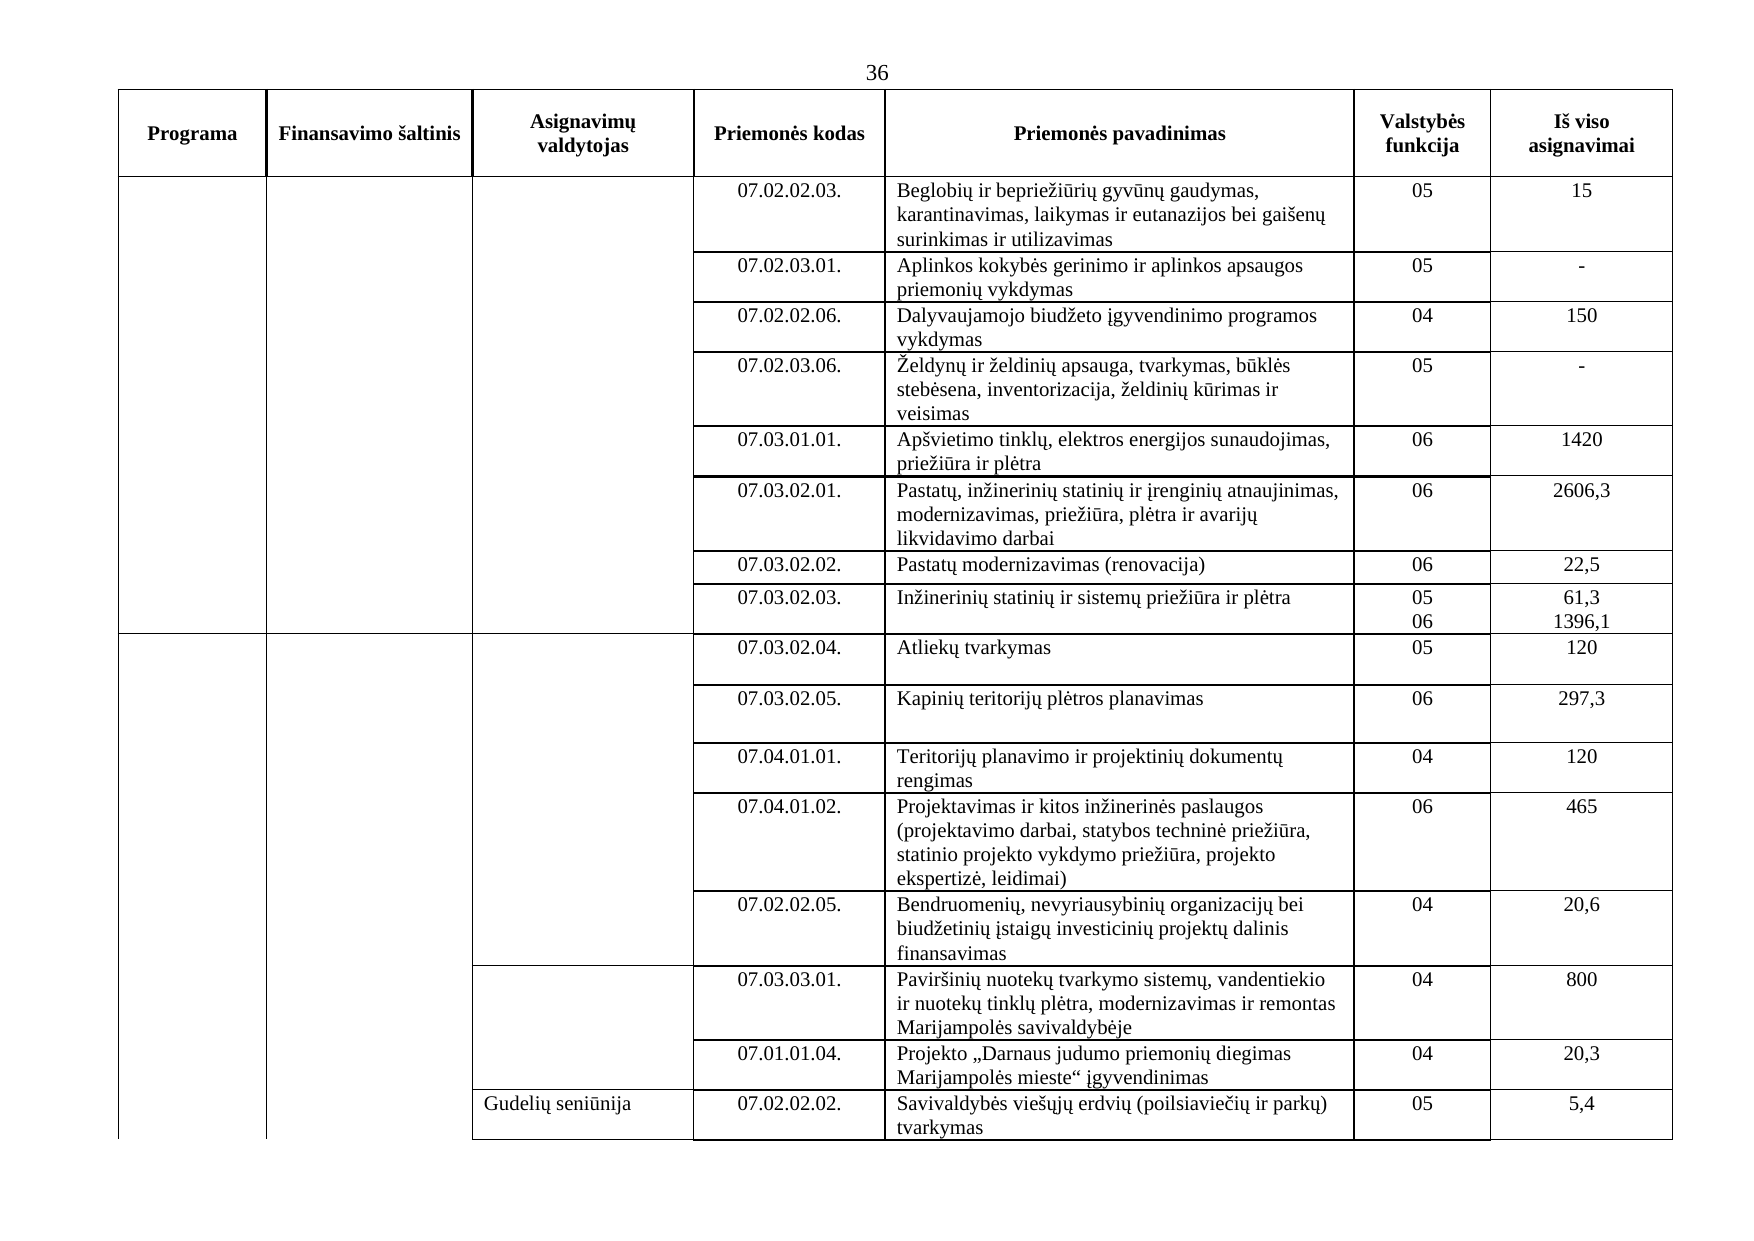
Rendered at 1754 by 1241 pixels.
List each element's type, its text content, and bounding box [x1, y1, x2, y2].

table_cell 07.04.01.01. [694, 744, 884, 792]
table_cell [267, 684, 472, 1139]
table_cell [119, 177, 266, 633]
table_cell 15 [1491, 177, 1672, 251]
table_cell - [1491, 352, 1672, 425]
table_cell 04 [1355, 892, 1490, 964]
table_cell 07.03.02.05. [694, 686, 884, 742]
table_cell 07.04.01.02. [694, 794, 884, 890]
table_cell 05 06 [1355, 585, 1490, 633]
table_cell 07.03.02.02. [694, 552, 884, 582]
table_cell Beglobių ir bepriežiūrių gyvūnų gaudymas, karantinavimas, laikymas ir eutanazijos bei gaišenų surinkimas ir utilizavimas [886, 177, 1353, 251]
table_cell 297,3 [1491, 685, 1672, 742]
table_cell 06 [1355, 552, 1490, 582]
table_cell 5,4 [1491, 1090, 1672, 1139]
table_cell 07.03.03.01. [694, 967, 884, 1039]
table_cell 04 [1355, 1041, 1490, 1089]
table_cell 06 [1355, 427, 1490, 475]
table_cell 20,6 [1491, 891, 1672, 964]
table_cell 07.03.02.01. [694, 478, 884, 550]
table_cell 05 [1355, 253, 1490, 301]
table_cell [267, 634, 472, 684]
table_cell Aplinkos kokybės gerinimo ir aplinkos apsaugos priemonių vykdymas [886, 253, 1353, 301]
table_header Finansavimo šaltinis [268, 90, 471, 176]
table_cell Savivaldybės viešųjų erdvių (poilsiaviečių ir parkų) tvarkymas [886, 1091, 1353, 1139]
table_cell 20,3 [1491, 1040, 1672, 1089]
table_cell 61,3 1396,1 [1491, 584, 1672, 633]
table_header Valstybės funkcija [1355, 90, 1490, 176]
table_cell 07.02.02.05. [694, 892, 884, 964]
table_cell - [1491, 252, 1672, 301]
table_cell 07.03.02.04. [694, 635, 884, 684]
table_cell Teritorijų planavimo ir projektinių dokumentų rengimas [886, 744, 1353, 792]
table_cell Pastatų, inžinerinių statinių ir įrenginių atnaujinimas, modernizavimas, priežiūra, plėtra ir avarijų likvidavimo darbai [886, 478, 1353, 550]
table_cell 06 [1355, 478, 1490, 550]
table_cell Kapinių teritorijų plėtros planavimas [886, 686, 1353, 742]
table_cell [473, 966, 693, 1089]
table_cell 07.02.02.06. [694, 303, 884, 351]
table_cell 465 [1491, 793, 1672, 890]
table_cell 06 [1355, 794, 1490, 890]
table_cell [119, 684, 266, 1139]
table_cell Apšvietimo tinklų, elektros energijos sunaudojimas, priežiūra ir plėtra [886, 427, 1353, 475]
table_cell Atliekų tvarkymas [886, 635, 1353, 684]
table_cell Želdynų ir želdinių apsauga, tvarkymas, būklės stebėsena, inventorizacija, želdinių kūrimas ir veisimas [886, 353, 1353, 425]
table_header Priemonės pavadinimas [886, 90, 1353, 176]
table_header Priemonės kodas [695, 90, 884, 176]
table_cell 150 [1491, 302, 1672, 351]
table_cell Projekto „Darnaus judumo priemonių diegimas Marijampolės mieste“ įgyvendinimas [886, 1041, 1353, 1089]
table_cell 07.03.02.03. [694, 585, 884, 633]
table_cell [267, 177, 472, 633]
table_cell Dalyvaujamojo biudžeto įgyvendinimo programos vykdymas [886, 303, 1353, 351]
table_cell 2606,3 [1491, 476, 1672, 550]
table_header Iš viso asignavimai [1491, 90, 1672, 176]
table_cell [119, 634, 266, 684]
table_cell 04 [1355, 967, 1490, 1039]
table_cell 04 [1355, 303, 1490, 351]
table_cell Gudelių seniūnija [473, 1090, 693, 1139]
table_cell Bendruomenių, nevyriausybinių organizacijų bei biudžetinių įstaigų investicinių projektų dalinis finansavimas [886, 892, 1353, 964]
table_cell Projektavimas ir kitos inžinerinės paslaugos (projektavimo darbai, statybos techninė priežiūra, statinio projekto vykdymo priežiūra, projekto ekspertizė, leidimai) [886, 794, 1353, 890]
table_cell Inžinerinių statinių ir sistemų priežiūra ir plėtra [886, 585, 1353, 633]
table_cell 05 [1355, 353, 1490, 425]
table_cell [473, 634, 693, 964]
table_cell 07.02.02.02. [694, 1091, 884, 1139]
table_cell 07.01.01.04. [694, 1041, 884, 1089]
table_cell 800 [1491, 966, 1672, 1039]
table_cell 1420 [1491, 426, 1672, 475]
table_cell 07.02.03.01. [694, 253, 884, 301]
table_cell 05 [1355, 635, 1490, 684]
table_cell 22,5 [1491, 551, 1672, 582]
table_cell 120 [1491, 743, 1672, 792]
table_cell 07.02.02.03. [694, 177, 884, 251]
table_cell 04 [1355, 744, 1490, 792]
table_cell 07.02.03.06. [694, 353, 884, 425]
table_cell 05 [1355, 177, 1490, 251]
table_header Asignavimų valdytojas [474, 90, 693, 176]
table_cell Paviršinių nuotekų tvarkymo sistemų, vandentiekio ir nuotekų tinklų plėtra, modernizavimas ir remontas Marijampolės savivaldybėje [886, 967, 1353, 1039]
table_cell 06 [1355, 686, 1490, 742]
table_cell 05 [1355, 1091, 1490, 1139]
table_cell [473, 177, 693, 633]
table_cell 07.03.01.01. [694, 427, 884, 475]
table_cell 120 [1491, 634, 1672, 684]
table_cell Pastatų modernizavimas (renovacija) [886, 552, 1353, 582]
table_header Programa [119, 90, 265, 176]
